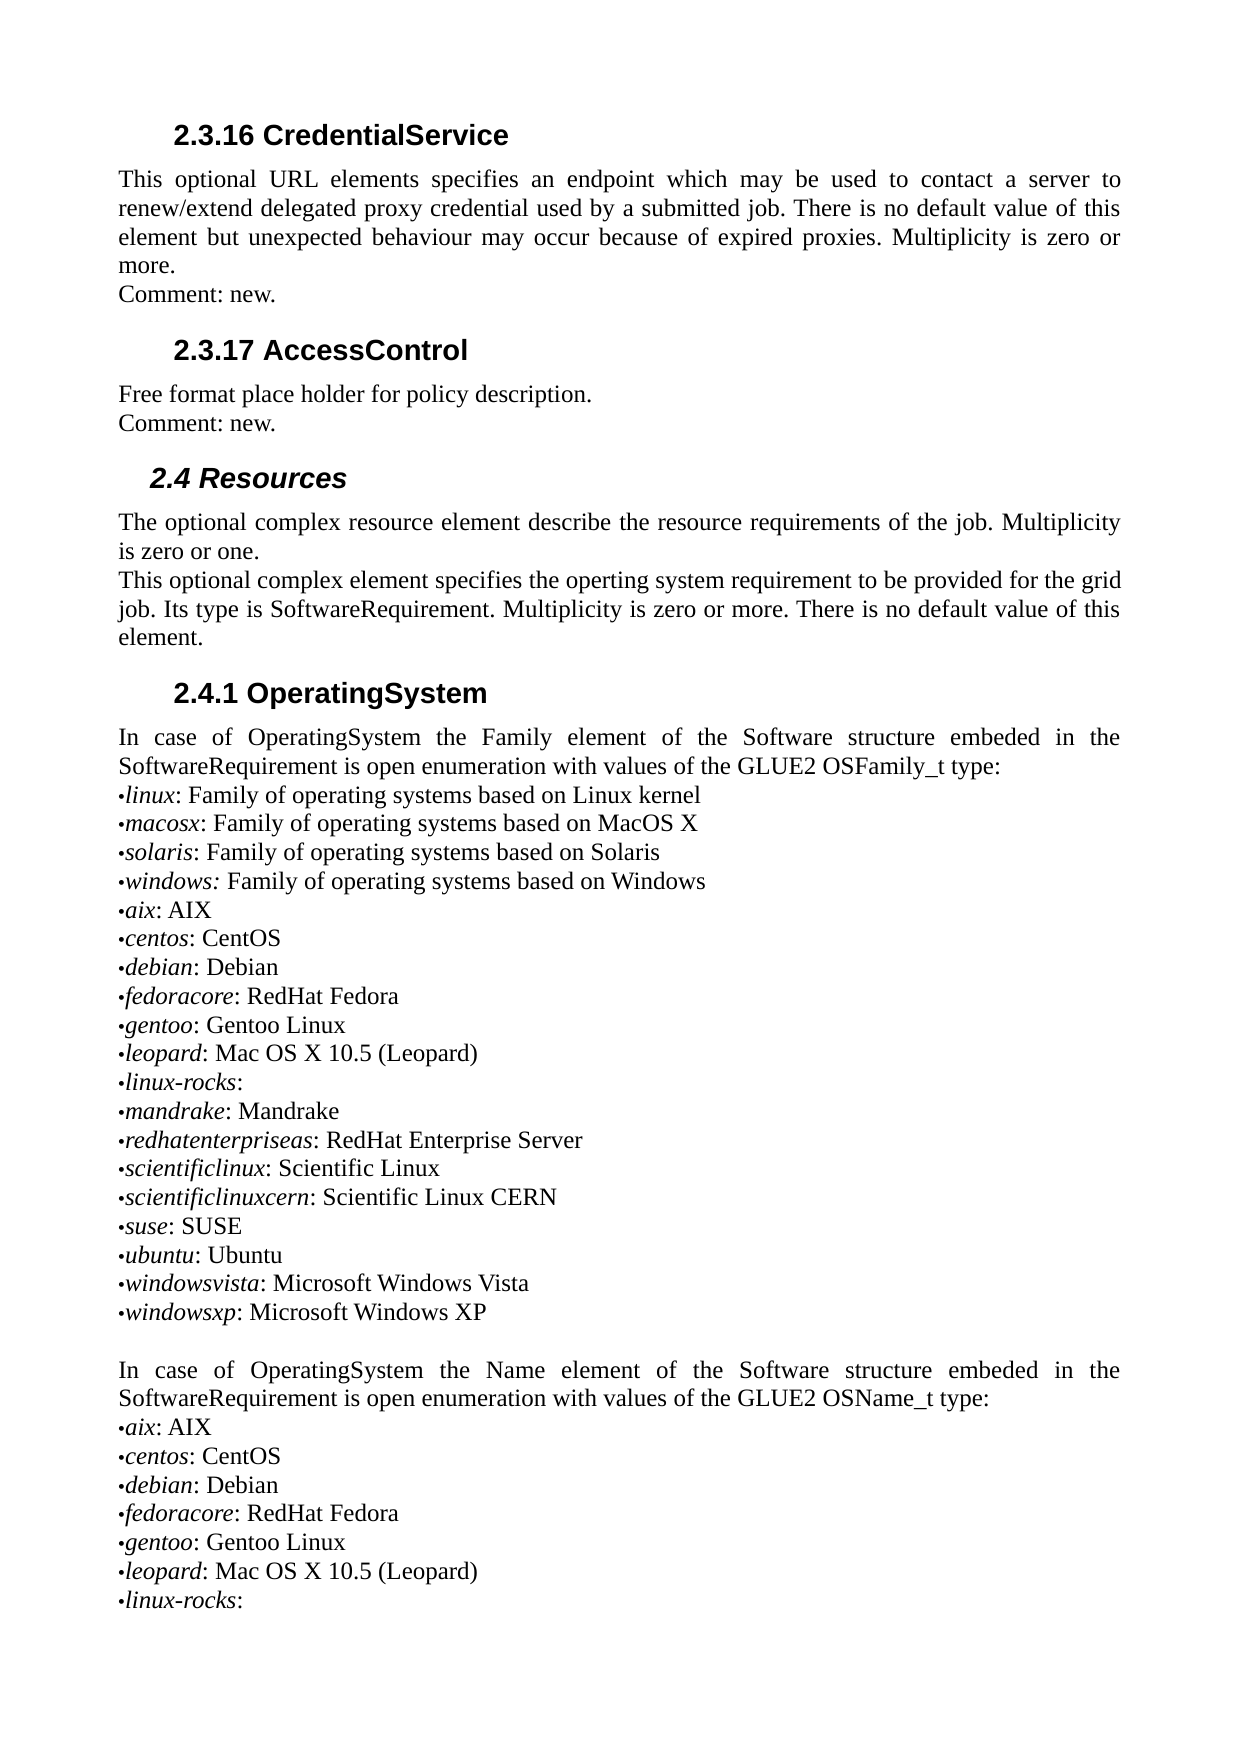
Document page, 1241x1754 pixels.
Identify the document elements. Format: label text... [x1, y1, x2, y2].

text Free format place holder for policy description. [118, 379, 1122, 408]
list windows: Family of operating systems based on Windows [118, 866, 1122, 895]
list suse: SUSE [118, 1211, 1122, 1240]
subtitle OperatingSystem [165, 676, 1122, 710]
text In case of OperatingSystem the Family element of the Software structure embeded in the SoftwareRequirement is open enumeration with values of the GLUE2 OSFamily_t type: [118, 722, 1122, 780]
list redhatenterpriseas: RedHat Enterprise Server [118, 1125, 1122, 1153]
text The optional complex resource element describe the resource requirements of the job. Multiplicity is zero or one. [118, 507, 1122, 565]
list gentoo: Gentoo Linux [118, 1527, 1122, 1556]
list fedoracore: RedHat Fedora [118, 1498, 1122, 1527]
list mandrake: Mandrake [118, 1096, 1122, 1125]
list macosx: Family of operating systems based on MacOS X [118, 808, 1122, 837]
list windowsxp: Microsoft Windows XP [118, 1297, 1122, 1326]
list linux-rocks: [118, 1585, 1122, 1613]
list debian: Debian [118, 1470, 1122, 1498]
list fedoracore: RedHat Fedora [118, 981, 1122, 1010]
list linux: Family of operating systems based on Linux kernel [118, 780, 1122, 808]
list linux-rocks: [118, 1067, 1122, 1096]
list centos: CentOS [118, 923, 1122, 952]
text This optional URL elements specifies an endpoint which may be used to contact a server to renew/extend delegated proxy credential used by a submitted job. There is no default value of this element but unexpected behaviour may occur because of expired proxies. Multiplicity is zero or more. [118, 164, 1122, 279]
subtitle CredentialService [165, 118, 1122, 152]
list aix: AIX [118, 895, 1122, 923]
list scientificlinux: Scientific Linux [118, 1153, 1122, 1182]
list gentoo: Gentoo Linux [118, 1010, 1122, 1038]
text Comment: new. [118, 408, 1122, 436]
text In case of OperatingSystem the Name element of the Software structure embeded in the SoftwareRequirement is open enumeration with values of the GLUE2 OSName_t type: [118, 1355, 1122, 1412]
subtitle Resources [142, 461, 1122, 495]
list scientificlinuxcern: Scientific Linux CERN [118, 1182, 1122, 1211]
list leopard: Mac OS X 10.5 (Leopard) [118, 1556, 1122, 1585]
list solaris: Family of operating systems based on Solaris [118, 837, 1122, 866]
list debian: Debian [118, 952, 1122, 981]
list centos: CentOS [118, 1441, 1122, 1470]
text Comment: new. [118, 279, 1122, 308]
subtitle AccessControl [165, 333, 1122, 366]
list leopard: Mac OS X 10.5 (Leopard) [118, 1038, 1122, 1067]
list windowsvista: Microsoft Windows Vista [118, 1268, 1122, 1297]
text This optional complex element specifies the operting system requirement to be provided for the grid job. Its type is SoftwareRequirement. Multiplicity is zero or more. There is no default value of this element. [118, 565, 1122, 651]
list ubuntu: Ubuntu [118, 1240, 1122, 1268]
list aix: AIX [118, 1412, 1122, 1441]
